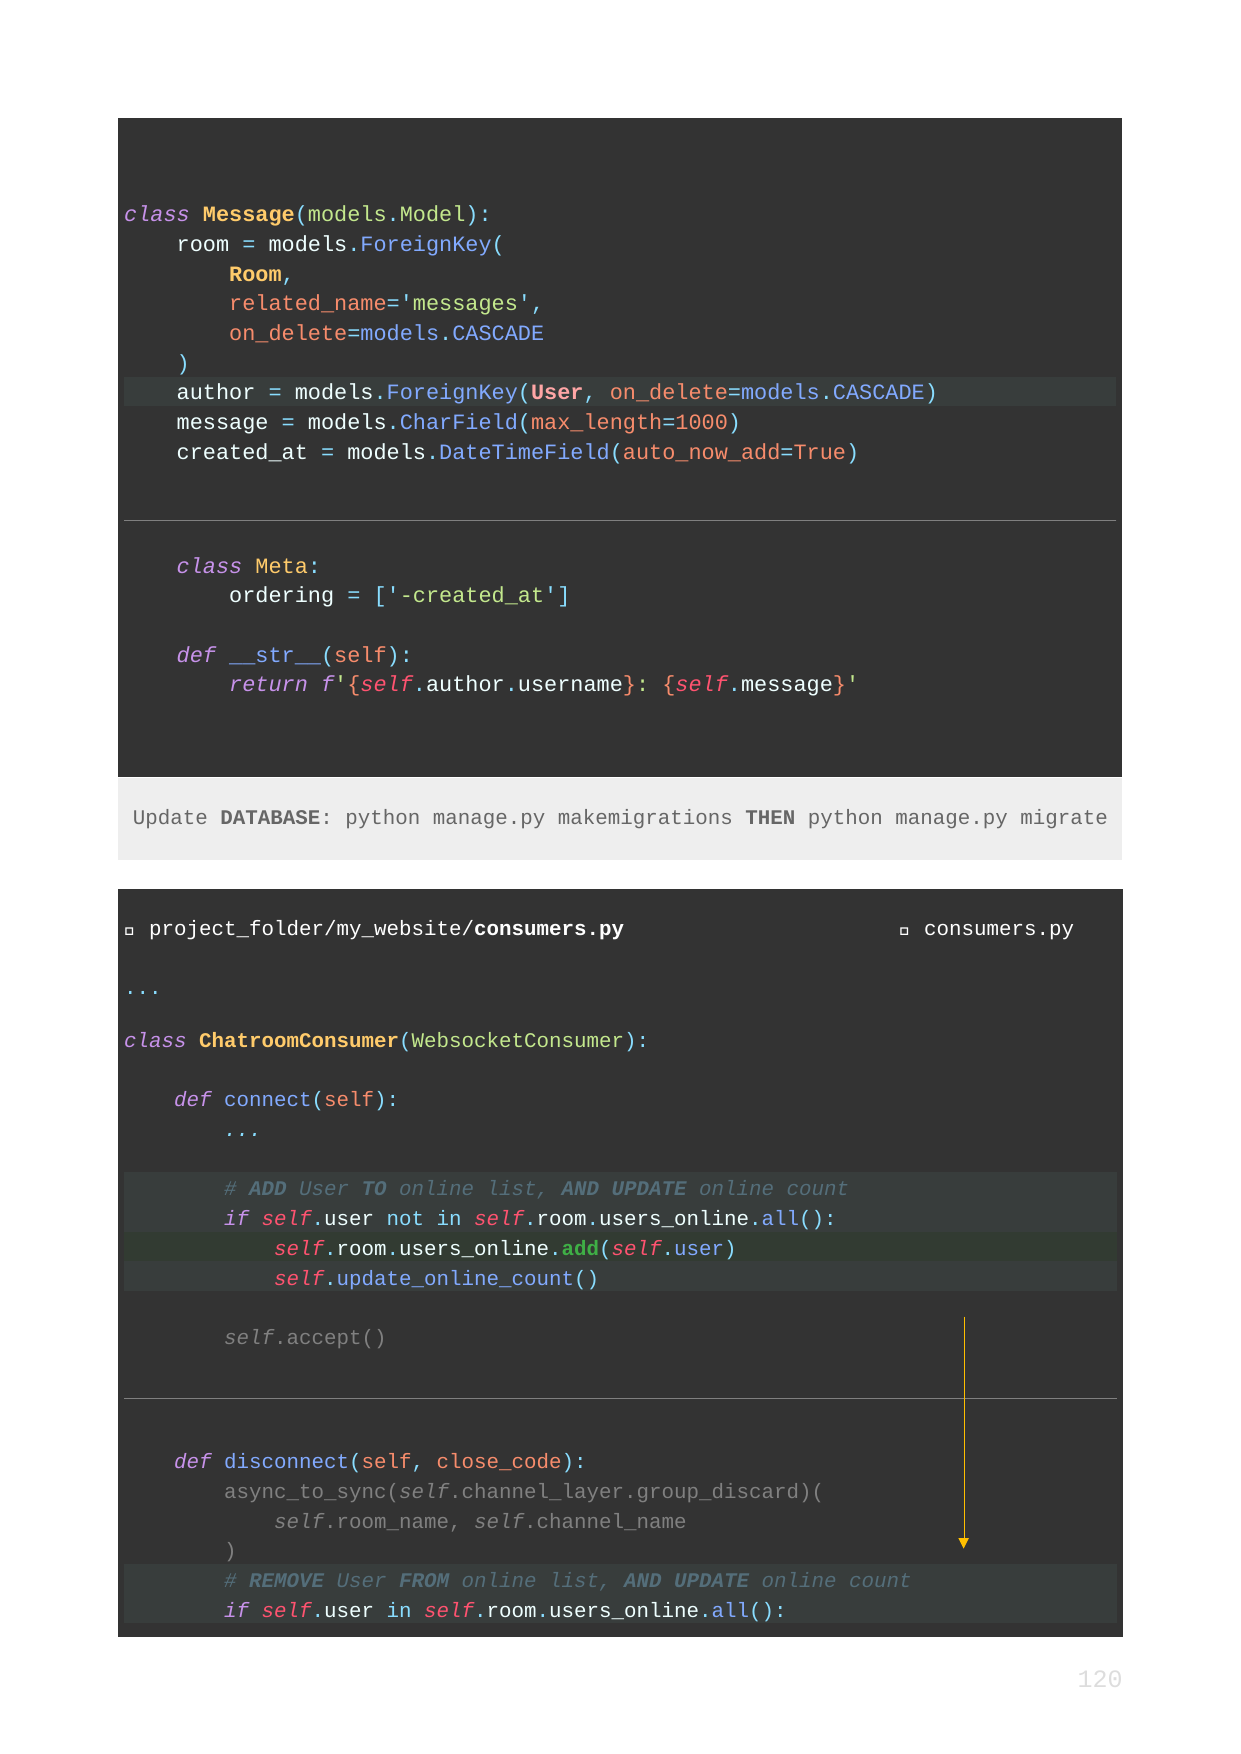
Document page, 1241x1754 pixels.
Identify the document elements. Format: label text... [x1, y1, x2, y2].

table_cell class Message(models.Model): room = models.ForeignKey( Room, related_name='messages', on_delete=models.CASCADE ) author = models.ForeignKey(User, on_delete=models.CASCADE) message = models.CharField(max_length=1000) created_at = models.DateTimeField(auto_now_add=True) class Meta: ordering = ['-created_at'] def __str__(self): return f'{self.author.username}: {self.message}' [118, 118, 1122, 777]
table_cell ... class ChatroomConsumer(WebsocketConsumer): def connect(self): ... # ADD User TO online list, AND UPDATE online count if self.user not in self.room.users_online.all(): self.room.users_online.add(self.user) self.update_online_count() self.accept() def disconnect(self, close_code): async_to_sync(self.channel_layer.group_discard)( self.room_name, self.channel_name ) # REMOVE User FROM online list, AND UPDATE online count if self.user in self.room.users_online.all(): [118, 971, 1123, 1637]
table_header 📝 project_folder/my_website/consumers.py 🐍 consumers.py [118, 889, 1123, 971]
table_cell Update DATABASE: python manage.py makemigrations THEN python manage.py migrate [118, 778, 1122, 860]
